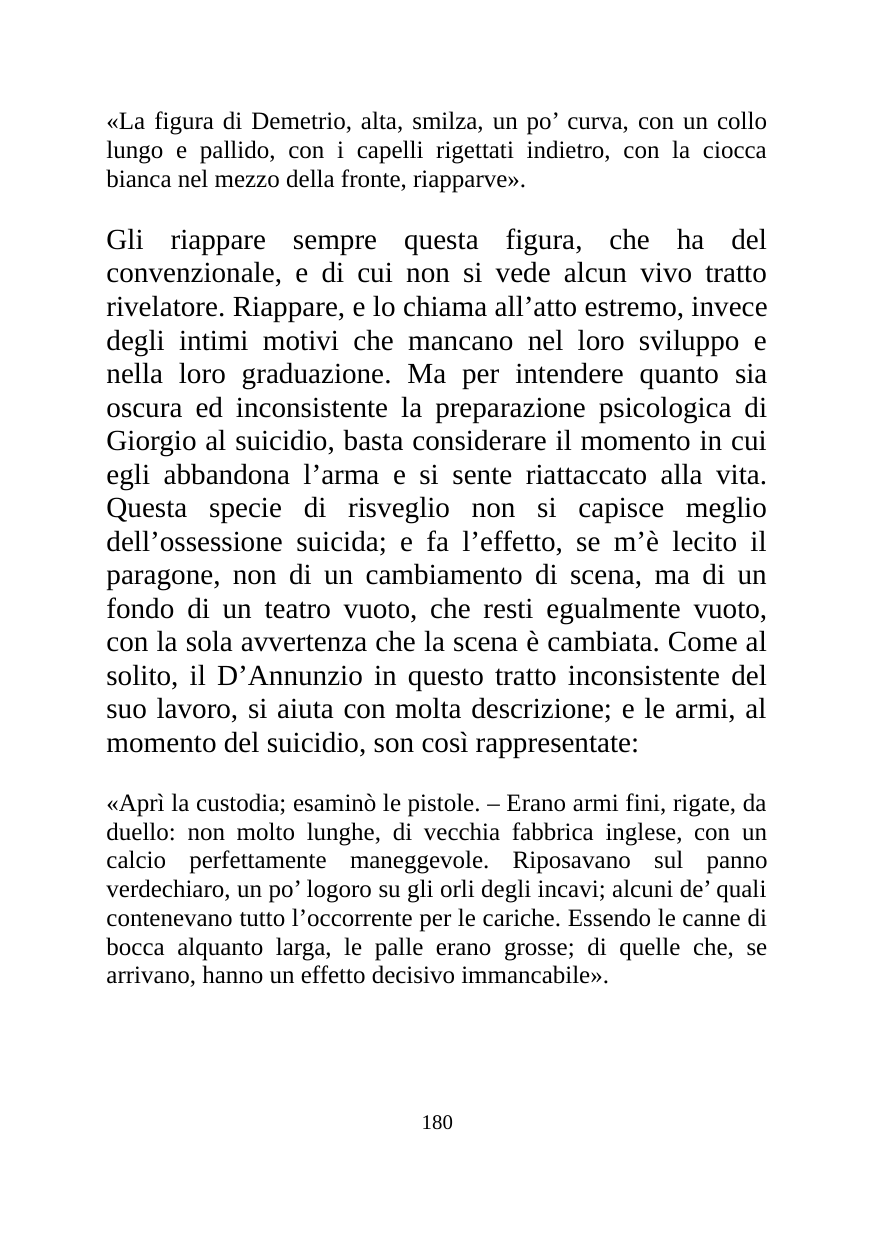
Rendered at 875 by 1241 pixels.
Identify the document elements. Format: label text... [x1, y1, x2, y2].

text «La figura di Demetrio, alta, smilza, un po’ curva, con un collo lungo e pallido, con i capelli rigettati indietro, con la ciocca bianca nel mezzo della fronte, riapparve». [106, 106, 768, 192]
text «Aprì la custodia; esaminò le pistole. – Erano armi fini, rigate, da duello: non molto lunghe, di vecchia fabbrica inglese, con un calcio perfettamente maneggevole. Riposavano sul panno verdechiaro, un po’ logoro su gli orli degli incavi; alcuni de’ quali contenevano tutto l’occorrente per le cariche. Essendo le canne di bocca alquanto larga, le palle erano grosse; di quelle che, se arrivano, hanno un effetto decisivo immancabile». [106, 788, 768, 989]
text Gli riappare sempre questa figura, che ha del convenzionale, e di cui non si vede alcun vivo tratto rivelatore. Riappare, e lo chiama all’atto estremo, invece degli intimi motivi che mancano nel loro sviluppo e nella loro graduazione. Ma per intendere quanto sia oscura ed inconsistente la preparazione psicologica di Giorgio al suicidio, basta considerare il momento in cui egli abbandona l’arma e si sente riattaccato alla vita. Questa specie di risveglio non si capisce meglio dell’ossessione suicida; e fa l’effetto, se m’è lecito il paragone, non di un cambiamento di scena, ma di un fondo di un teatro vuoto, che resti egualmente vuoto, con la sola avvertenza che la scena è cambiata. Come al solito, il D’Annunzio in questo tratto inconsistente del suo lavoro, si aiuta con molta descrizione; e le armi, al momento del suicidio, son così rappresentate: [106, 222, 768, 759]
